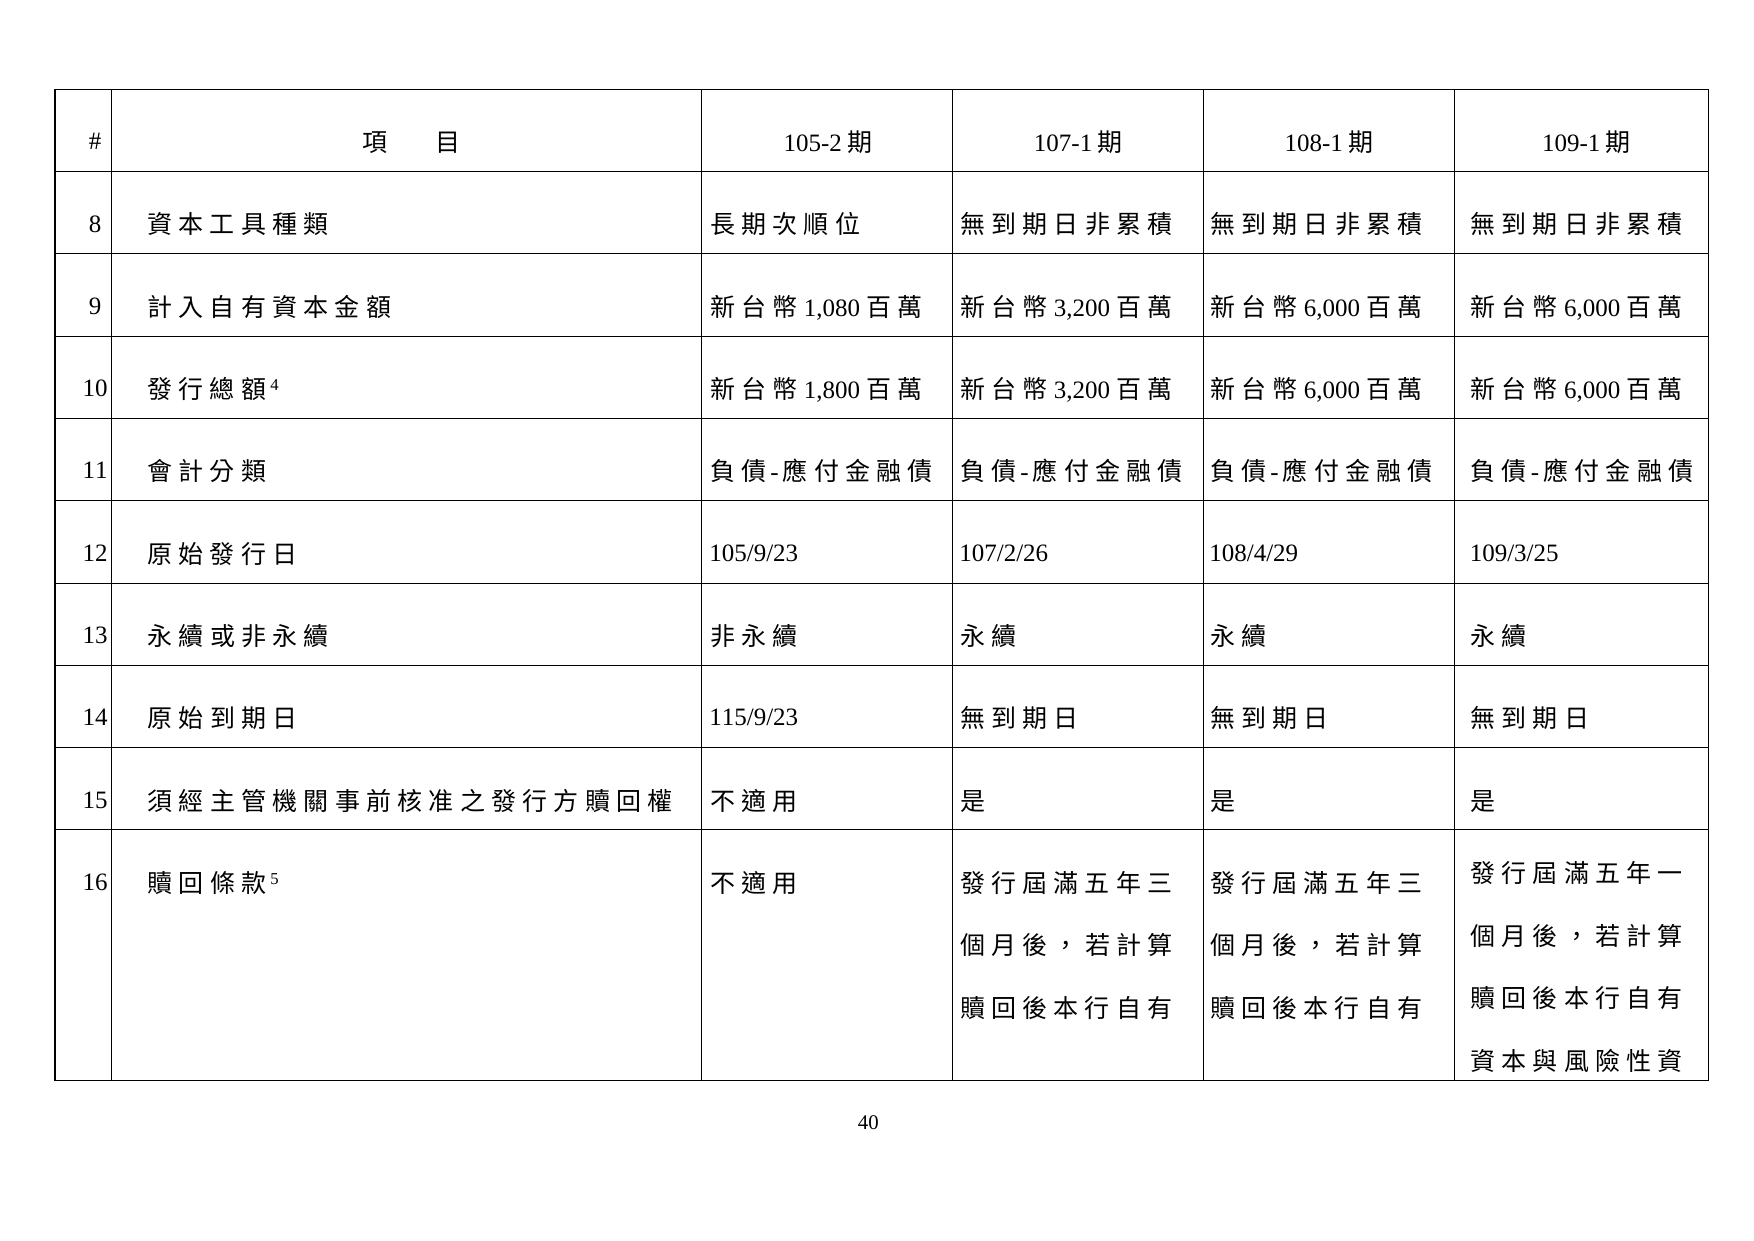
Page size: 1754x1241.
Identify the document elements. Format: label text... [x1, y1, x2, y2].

table_cell 永續 [953, 584, 1203, 665]
table_cell 資本工具種類 [112, 172, 701, 253]
table_cell 新台幣3,200百萬 [953, 337, 1203, 418]
table_cell 14 [56, 666, 111, 747]
table_cell 永續 [1204, 584, 1454, 665]
table_cell 11 [56, 419, 111, 500]
table_cell 無到期日非累積 [953, 172, 1203, 253]
table_cell 負債-應付金融債 [953, 419, 1203, 500]
table_cell 會計分類 [112, 419, 701, 500]
table_cell 發行總額4 [112, 337, 701, 418]
table_cell 不適用 [702, 830, 952, 1080]
table_cell 是 [1204, 748, 1454, 829]
table_cell 原始到期日 [112, 666, 701, 747]
table_cell 永續 [1455, 584, 1708, 665]
table_cell 8 [56, 172, 111, 253]
table_cell 新台幣1,800百萬 [702, 337, 952, 418]
table_header 109-1期 [1455, 90, 1708, 171]
table_cell 新台幣6,000百萬 [1455, 254, 1708, 336]
table_header 108-1期 [1204, 90, 1454, 171]
table_cell 是 [1455, 748, 1708, 829]
table_cell 負債-應付金融債 [702, 419, 952, 500]
table_cell 105/9/23 [702, 501, 952, 582]
table_cell 負債-應付金融債 [1455, 419, 1708, 500]
table_cell 非永續 [702, 584, 952, 665]
table_cell 9 [56, 254, 111, 336]
table_cell 原始發行日 [112, 501, 701, 582]
table_cell 長期次順位 [702, 172, 952, 253]
table_header 105-2期 [702, 90, 952, 171]
table_cell 109/3/25 [1455, 501, 1708, 582]
table_cell 永續或非永續 [112, 584, 701, 665]
table_cell 無到期日 [1204, 666, 1454, 747]
table_cell 發行屆滿五年三個月後，若計算贖回後本行自有 [1204, 830, 1454, 1080]
table_cell 計入自有資本金額 [112, 254, 701, 336]
table_cell 須經主管機關事前核准之發行方贖回權 [112, 748, 701, 829]
table_cell 15 [56, 748, 111, 829]
table_cell 無到期日 [953, 666, 1203, 747]
table_cell 發行屆滿五年一個月後，若計算贖回後本行自有資本與風險性資 [1455, 830, 1708, 1080]
table_cell 115/9/23 [702, 666, 952, 747]
table_cell 新台幣6,000百萬 [1204, 337, 1454, 418]
table_cell 16 [56, 830, 111, 1080]
table_cell 108/4/29 [1204, 501, 1454, 582]
table_cell 12 [56, 501, 111, 582]
table_cell 10 [56, 337, 111, 418]
table_cell 贖回條款5 [112, 830, 701, 1080]
table_cell 新台幣3,200百萬 [953, 254, 1203, 336]
table_cell 發行屆滿五年三個月後，若計算贖回後本行自有 [953, 830, 1203, 1080]
table_cell 不適用 [702, 748, 952, 829]
table_header # [56, 90, 111, 171]
table_cell 無到期日非累積 [1204, 172, 1454, 253]
table_cell 是 [953, 748, 1203, 829]
table_cell 無到期日 [1455, 666, 1708, 747]
table_cell 新台幣6,000百萬 [1204, 254, 1454, 336]
table_cell 新台幣1,080百萬 [702, 254, 952, 336]
table_cell 新台幣6,000百萬 [1455, 337, 1708, 418]
table_cell 負債-應付金融債 [1204, 419, 1454, 500]
table_header 107-1期 [953, 90, 1203, 171]
table_cell 13 [56, 584, 111, 665]
table_cell 107/2/26 [953, 501, 1203, 582]
table_header 項 目 [112, 90, 701, 171]
table_cell 無到期日非累積 [1455, 172, 1708, 253]
